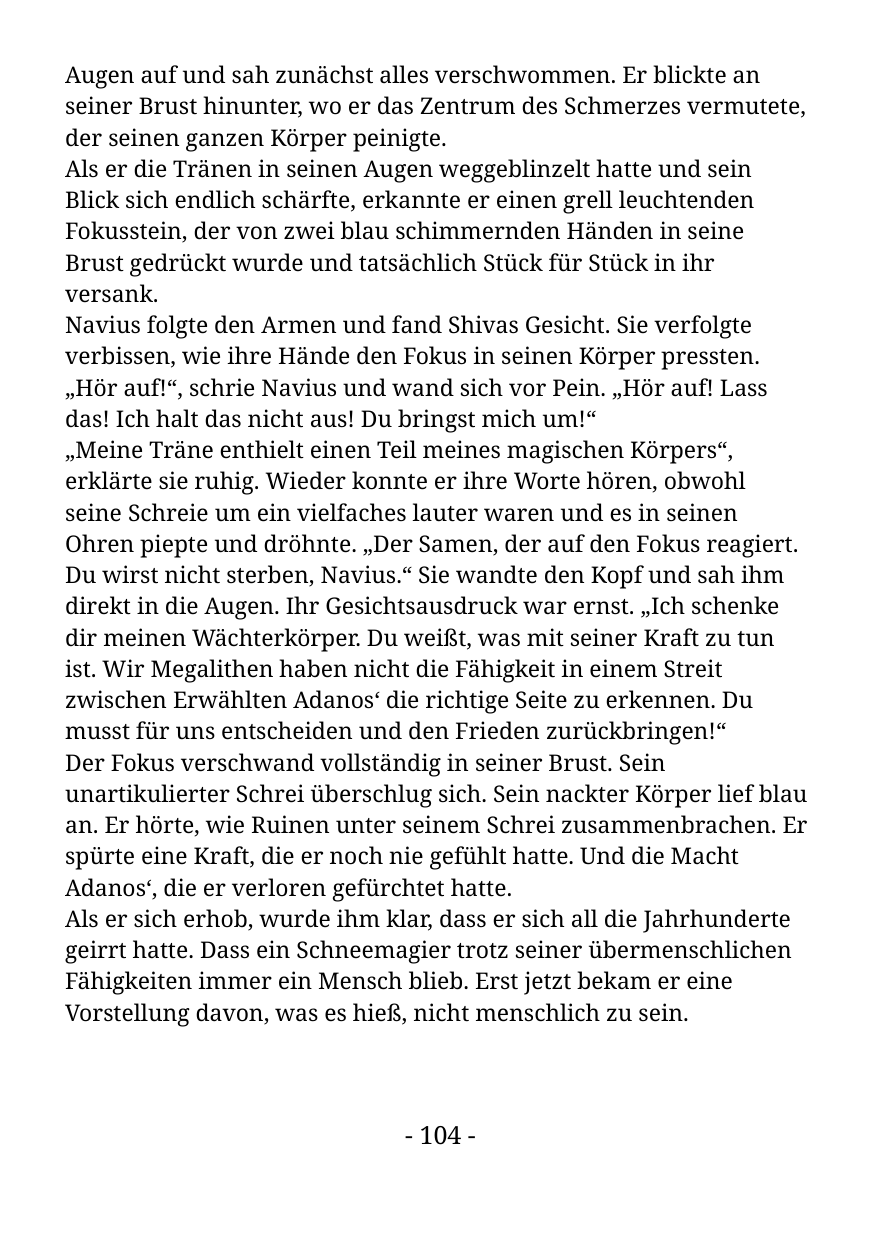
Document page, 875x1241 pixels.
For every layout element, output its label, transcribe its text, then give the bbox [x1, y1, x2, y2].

text Augen auf und sah zunächst alles verschwommen. Er blickte an seiner Brust hinunter, wo er das Zentrum des Schmerzes vermutete, der seinen ganzen Körper peinigte. Als er die Tränen in seinen Augen weggeblinzelt hatte und sein Blick sich endlich schärfte, erkannte er einen grell leuchtenden Fokusstein, der von zwei blau schimmernden Händen in seine Brust gedrückt wurde und tatsächlich Stück für Stück in ihr versank. Navius folgte den Armen und fand Shivas Gesicht. Sie verfolgte verbissen, wie ihre Hände den Fokus in seinen Körper pressten. „Hör auf!“, schrie Navius und wand sich vor Pein. „Hör auf! Lass das! Ich halt das nicht aus! Du bringst mich um!“ „Meine Träne enthielt einen Teil meines magischen Körpers“, erklärte sie ruhig. Wieder konnte er ihre Worte hören, obwohl seine Schreie um ein vielfaches lauter waren und es in seinen Ohren piepte und dröhnte. „Der Samen, der auf den Fokus reagiert. Du wirst nicht sterben, Navius.“ Sie wandte den Kopf und sah ihm direkt in die Augen. Ihr Gesichtsausdruck war ernst. „Ich schenke dir meinen Wächterkörper. Du weißt, was mit seiner Kraft zu tun ist. Wir Megalithen haben nicht die Fähigkeit in einem Streit zwischen Erwählten Adanos‘ die richtige Seite zu erkennen. Du musst für uns entscheiden und den Frieden zurückbringen!“ Der Fokus verschwand vollständig in seiner Brust. Sein unartikulierter Schrei überschlug sich. Sein nackter Körper lief blau an. Er hörte, wie Ruinen unter seinem Schrei zusammenbrachen. Er spürte eine Kraft, die er noch nie gefühlt hatte. Und die Macht Adanos‘, die er verloren gefürchtet hatte. Als er sich erhob, wurde ihm klar, dass er sich all die Jahrhunderte geirrt hatte. Dass ein Schneemagier trotz seiner übermenschlichen Fähigkeiten immer ein Mensch blieb. Erst jetzt bekam er eine Vorstellung davon, was es hieß, nicht menschlich zu sein. [65, 59, 809, 1028]
